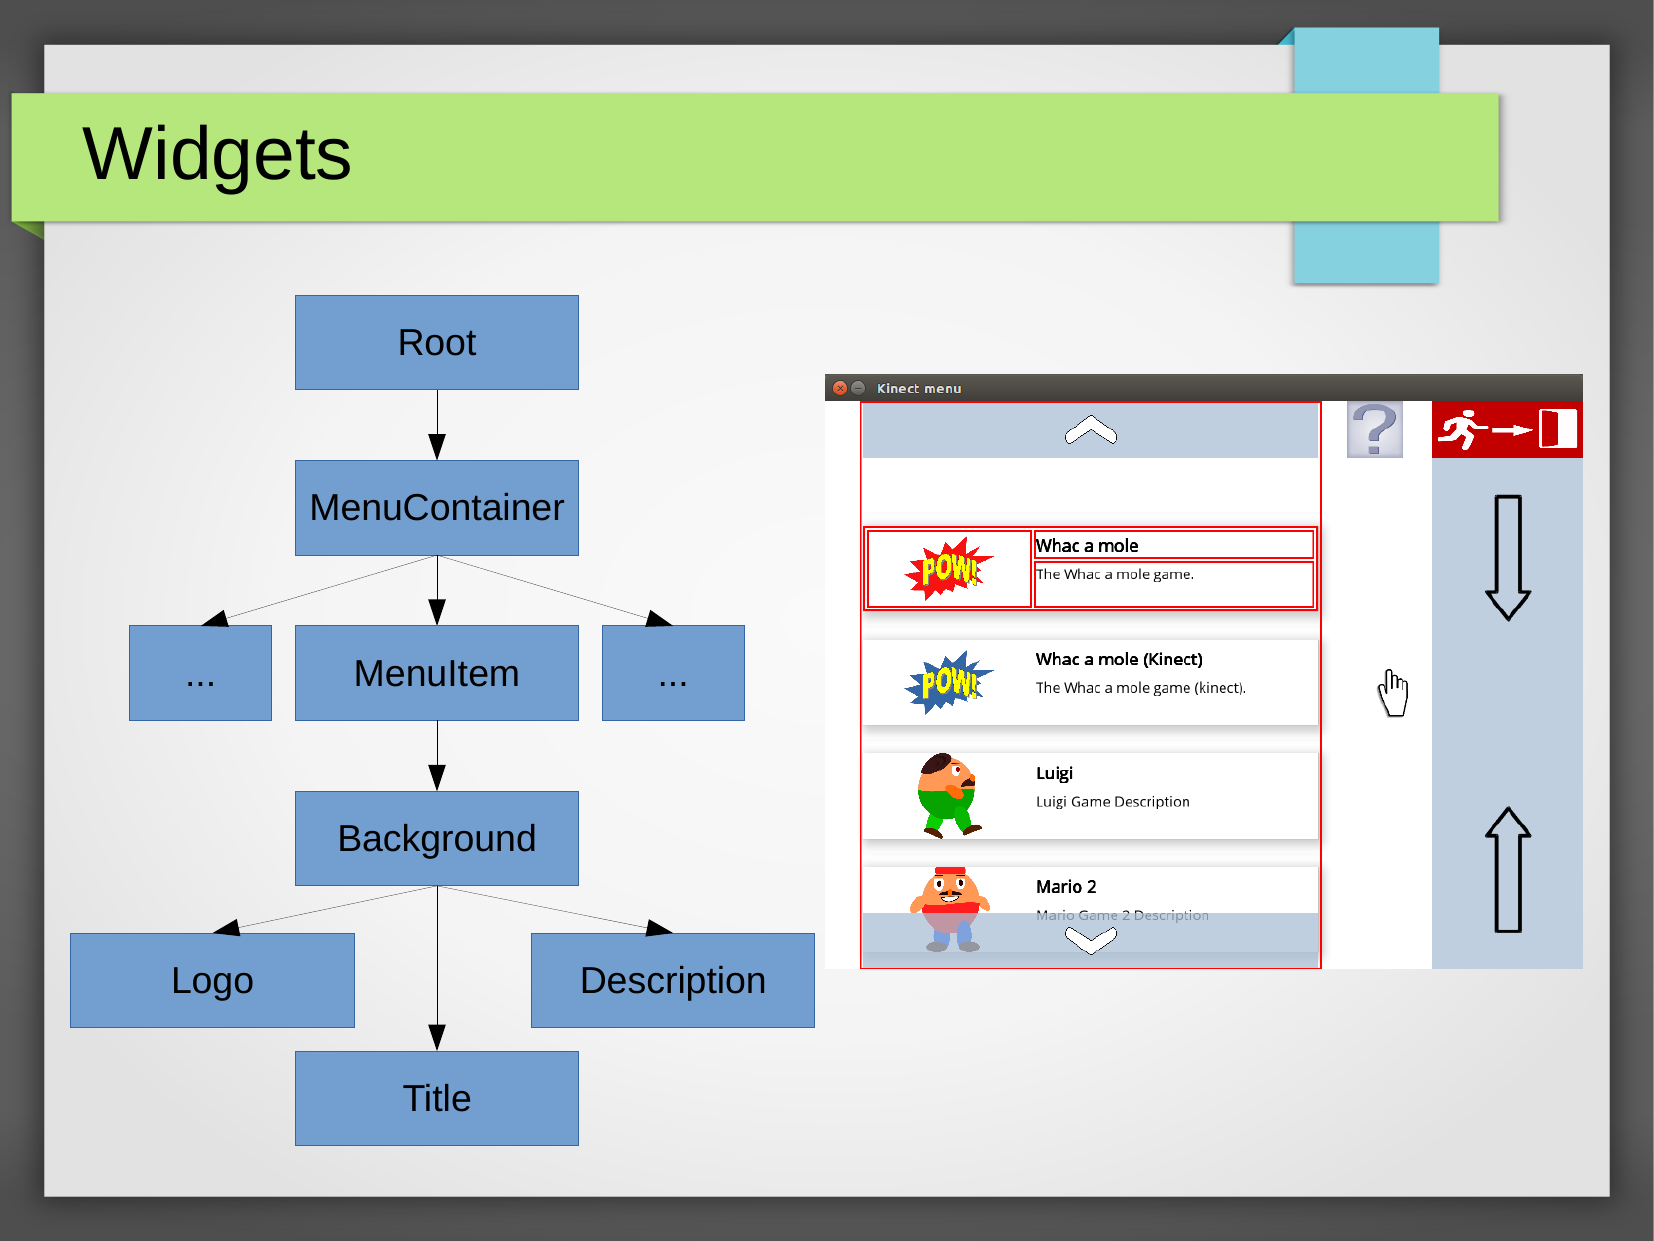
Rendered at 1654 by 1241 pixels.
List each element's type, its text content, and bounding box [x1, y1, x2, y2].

text_box Logo [70, 933, 355, 1028]
text_box ... [602, 625, 745, 721]
text_box Title [295, 1051, 579, 1146]
picture [0, 0, 1654, 1241]
text_box MenuContainer [295, 460, 579, 556]
text_box MenuItem [295, 625, 579, 721]
title Widgets [82, 94, 1264, 213]
text_box Root [295, 295, 579, 390]
text_box Description [531, 933, 815, 1028]
text_box ... [129, 625, 272, 721]
text_box Background [295, 791, 579, 886]
